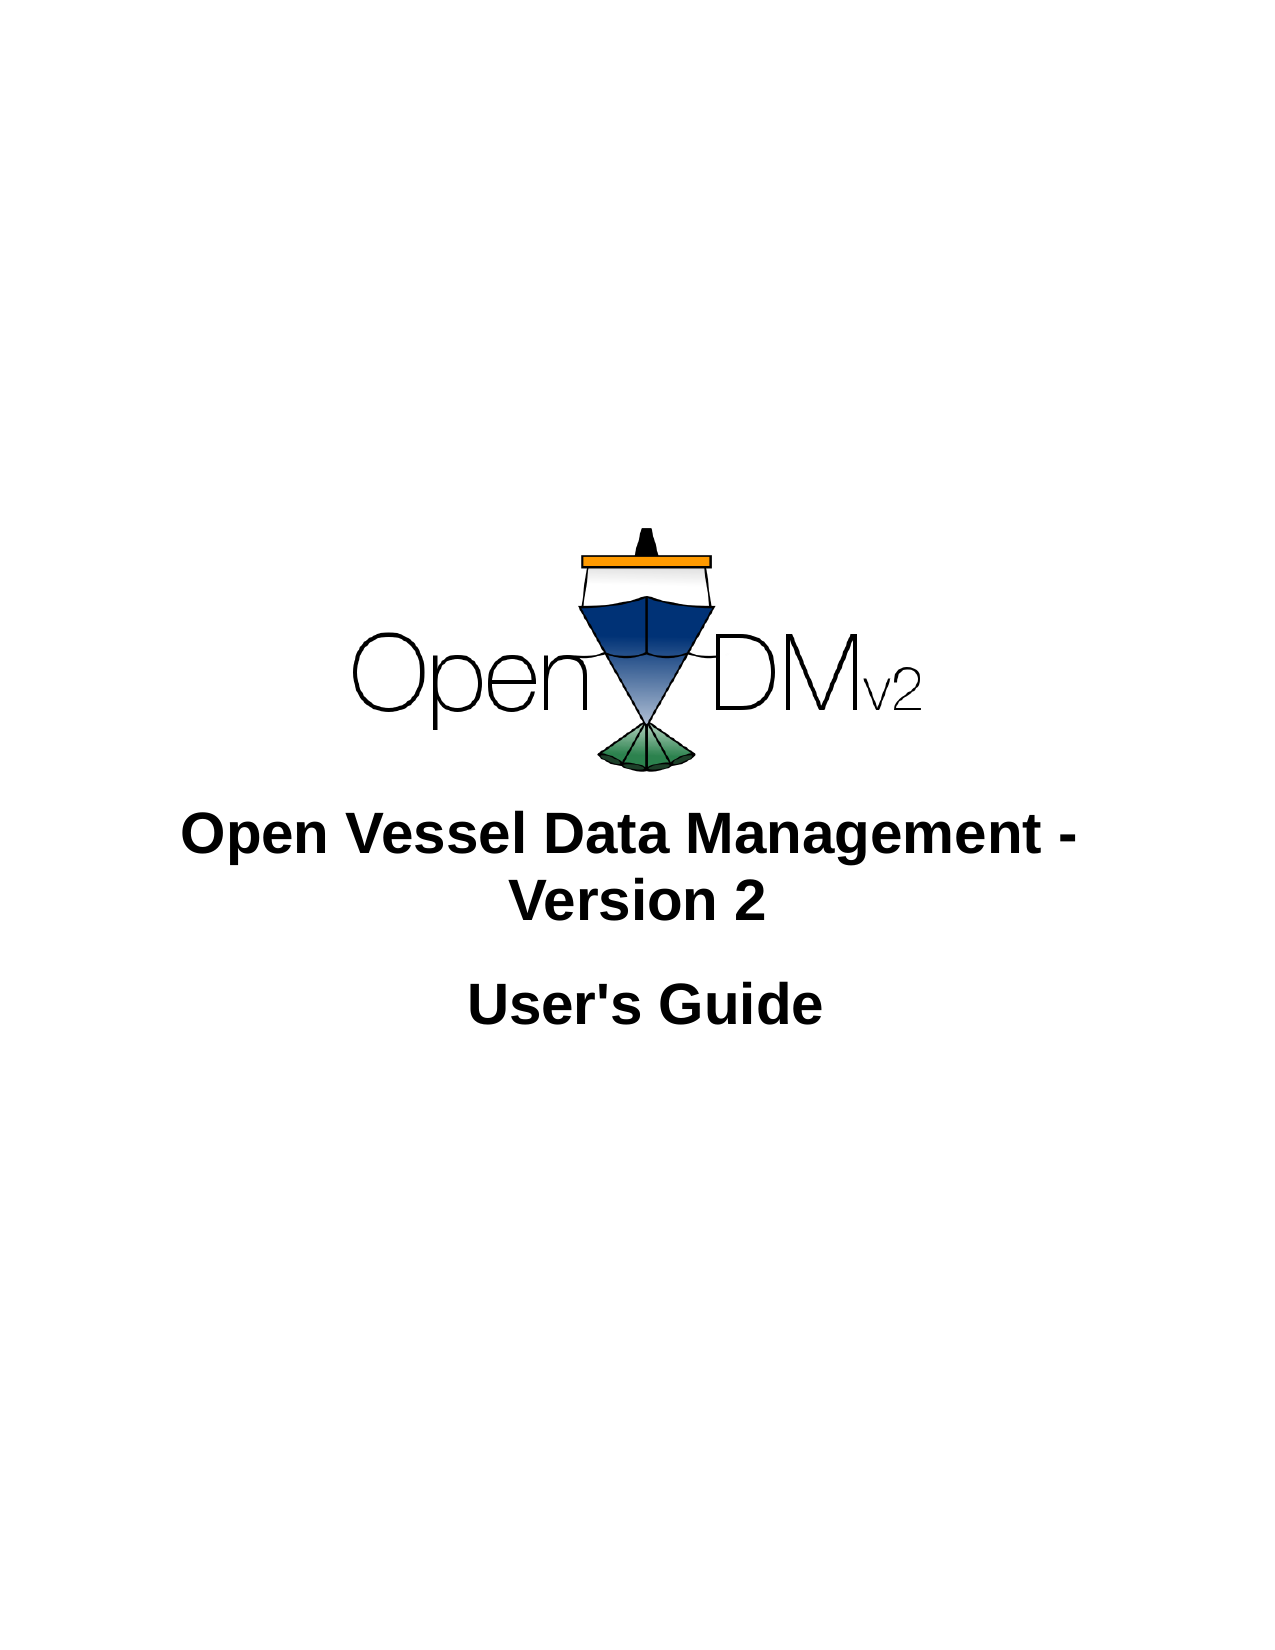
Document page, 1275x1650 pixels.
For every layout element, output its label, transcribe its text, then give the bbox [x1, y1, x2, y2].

title User's Guide [118, 970, 1157, 1037]
picture [118, 474, 1157, 799]
title Open Vessel Data Management - Version 2 [118, 799, 1157, 933]
